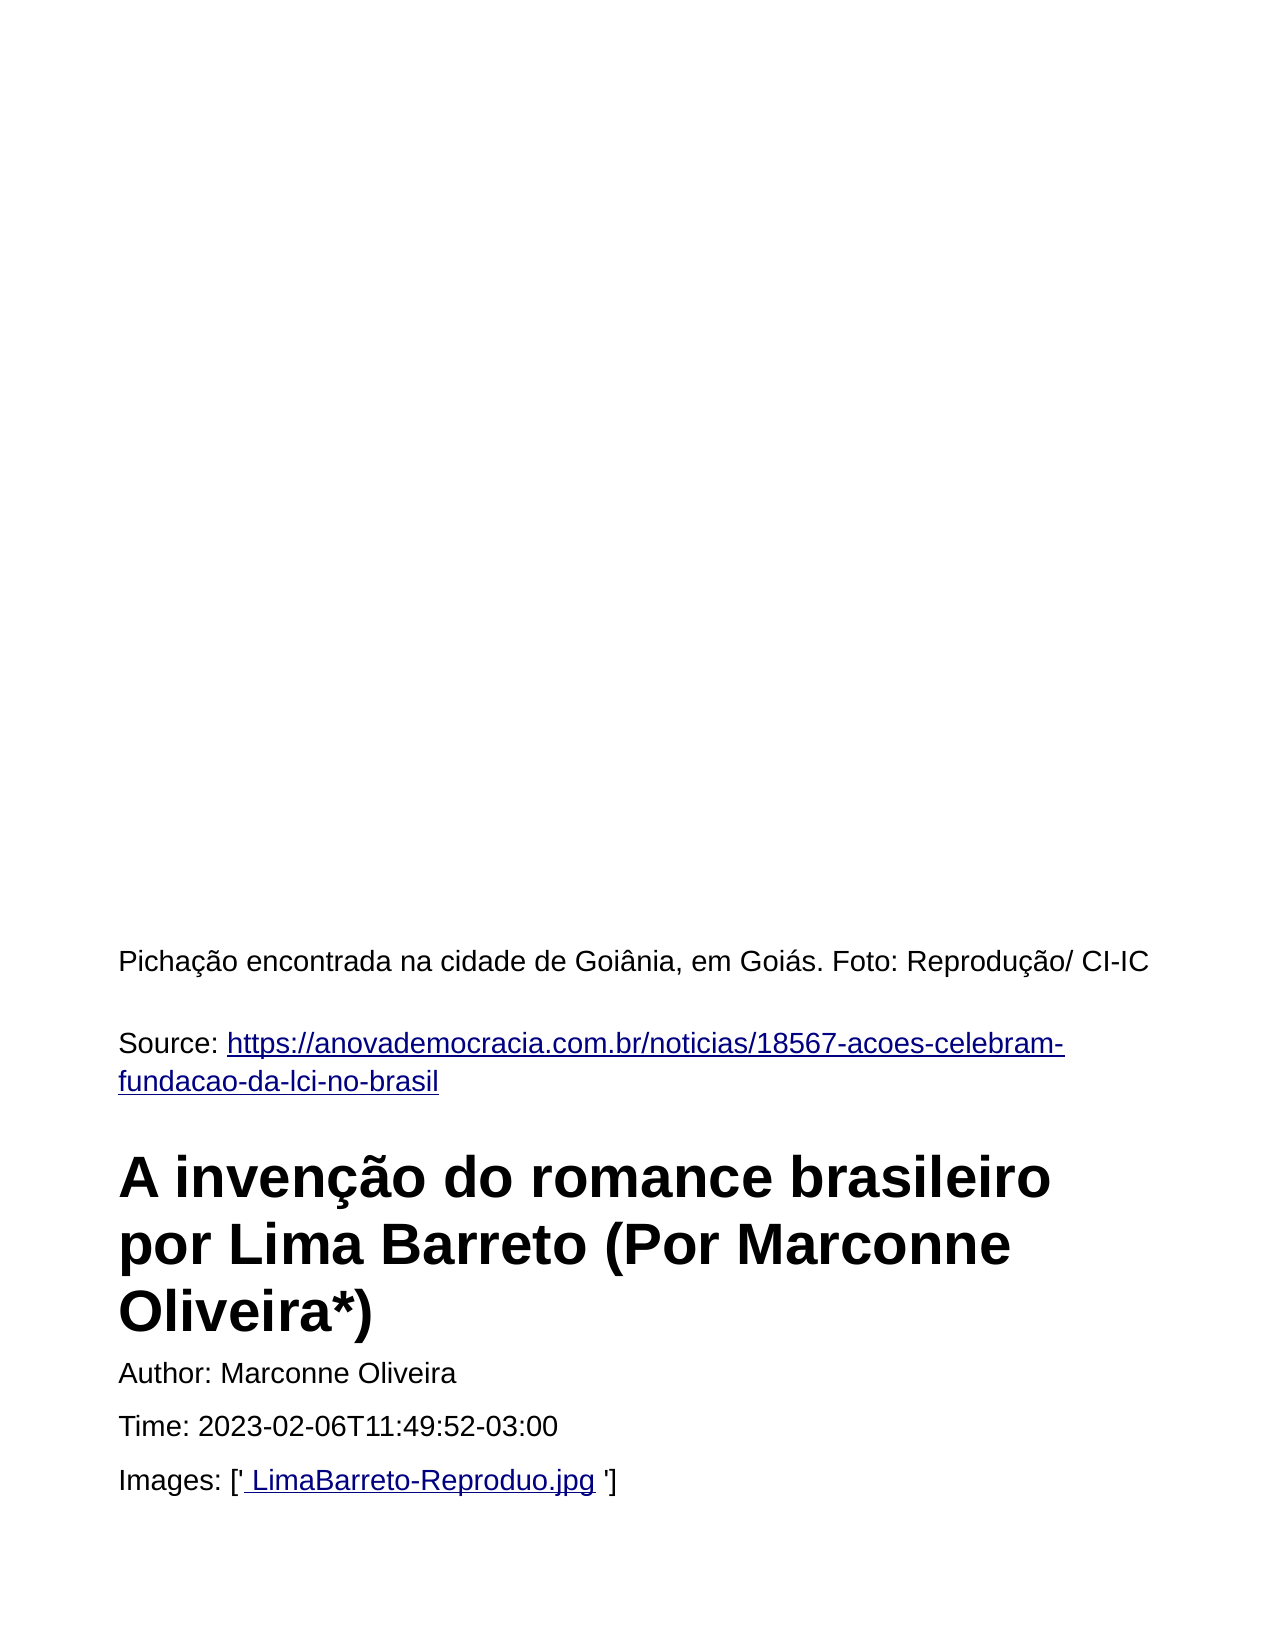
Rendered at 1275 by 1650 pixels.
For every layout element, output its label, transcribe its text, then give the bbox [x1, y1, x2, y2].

text Author: Marconne Oliveira [118, 1356, 1157, 1390]
text Time: 2023-02-06T11:49:52-03:00 [118, 1409, 1157, 1443]
subtitle A invenção do romance brasileiro por Lima Barreto (Por Marconne Oliveira*) [118, 1142, 1157, 1344]
text Source: https://anovademocracia.com.br/noticias/18567-acoes-celebram-fundacao-da-lci-no-brasil [118, 1026, 1157, 1098]
text Images: [' LimaBarreto-Reproduo.jpg '] [118, 1462, 1157, 1496]
text Pichação encontrada na cidade de Goiânia, em Goiás. Foto: Reprodução/ CI-IC [118, 944, 1157, 977]
